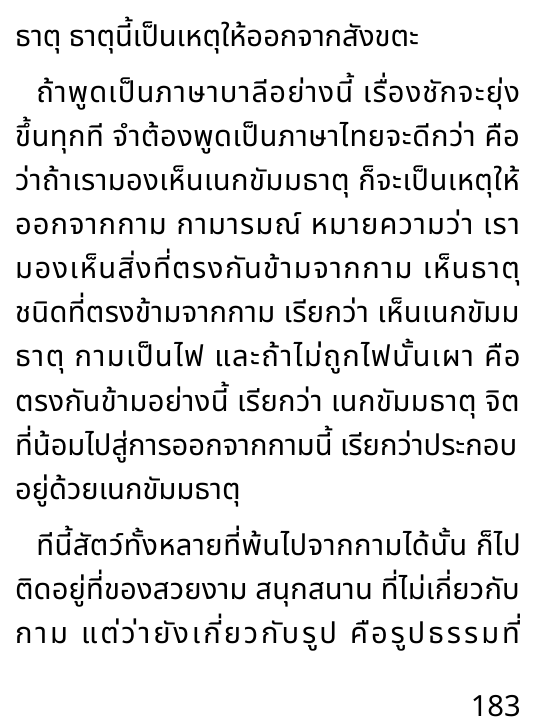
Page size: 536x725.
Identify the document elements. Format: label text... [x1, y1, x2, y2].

text ทีนี้สัตว์ทั้งหลายที่พ้นไปจากกามได้นั้น ก็ไปติดอยู่ที่ของสวยงาม สนุกสนาน ที่ไม่เกี่ยวกับกาม แต่ว่ายังเกี่ยวกับรูป คือรูปธรรมที่ [15, 525, 521, 657]
text ธาตุ ธาตุนี้เป็นเหตุให้ออกจากสังขตะ [15, 15, 521, 59]
text ถ้าพูดเป็นภาษาบาลีอย่างนี้ เรื่องชักจะยุ่งขึ้นทุกที จำต้องพูดเป็นภาษาไทยจะดีกว่า คือว่าถ้าเรามองเห็นเนกขัมมธาตุ ก็จะเป็นเหตุให้ออกจากกาม กามารมณ์ หมายความว่า เรามองเห็นสิ่งที่ตรงกันข้ามจากกาม เห็นธาตุชนิดที่ตรงข้ามจากกาม เรียกว่า เห็นเนกขัมมธาตุ กามเป็นไฟ และถ้าไม่ถูกไฟนั้นเผา คือตรงกันข้ามอย่างนี้ เรียกว่า เนกขัมมธาตุ จิตที่น้อมไปสู่การออกจากกามนี้ เรียกว่าประกอบอยู่ด้วยเนกขัมมธาตุ [15, 72, 521, 512]
